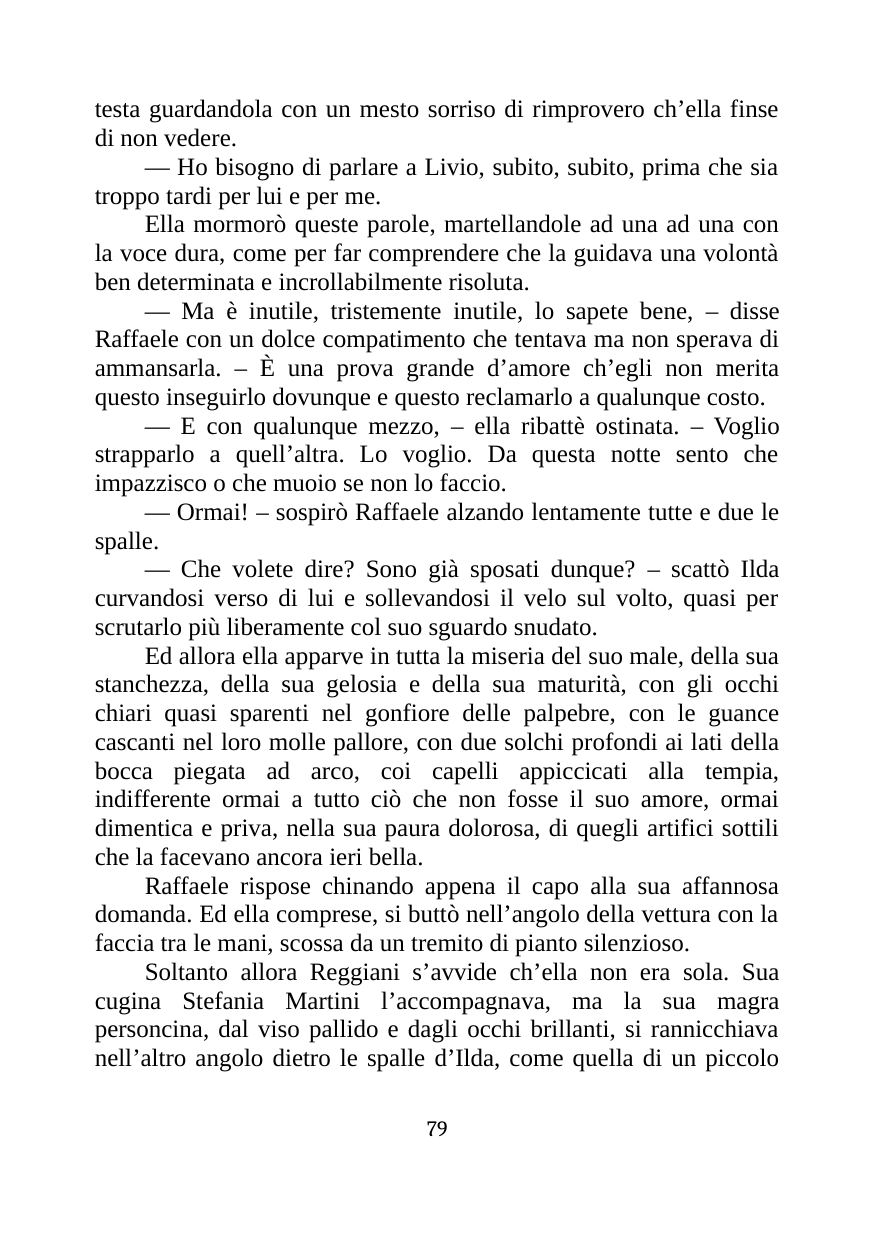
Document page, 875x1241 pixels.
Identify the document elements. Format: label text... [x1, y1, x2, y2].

text testa guardandola con un mesto sorriso di rimprovero ch’ella finse di non vedere. [94, 94, 779, 152]
text — Ormai! – sospirò Raffaele alzando lentamente tutte e due le spalle. [94, 497, 779, 554]
text Soltanto allora Reggiani s’avvide ch’ella non era sola. Sua cugina Stefania Martini l’accompagnava, ma la sua magra personcina, dal viso pallido e dagli occhi brillanti, si rannicchiava nell’altro angolo dietro le spalle d’Ilda, come quella di un piccolo [94, 957, 779, 1072]
text Raffaele rispose chinando appena il capo alla sua affannosa domanda. Ed ella comprese, si buttò nell’angolo della vettura con la faccia tra le mani, scossa da un tremito di pianto silenzioso. [94, 871, 779, 957]
text — Ma è inutile, tristemente inutile, lo sapete bene, – disse Raffaele con un dolce compatimento che tentava ma non sperava di ammansarla. – È una prova grande d’amore ch’egli non merita questo inseguirlo dovunque e questo reclamarlo a qualunque costo. [94, 296, 779, 411]
text — Ho bisogno di parlare a Livio, subito, subito, prima che sia troppo tardi per lui e per me. [94, 152, 779, 209]
text — Che volete dire? Sono già sposati dunque? – scattò Ilda curvandosi verso di lui e sollevandosi il velo sul volto, quasi per scrutarlo più liberamente col suo sguardo snudato. [94, 554, 779, 641]
text — E con qualunque mezzo, – ella ribattè ostinata. – Voglio strapparlo a quell’altra. Lo voglio. Da questa notte sento che impazzisco o che muoio se non lo faccio. [94, 411, 779, 497]
text Ed allora ella apparve in tutta la miseria del suo male, della sua stanchezza, della sua gelosia e della sua maturità, con gli occhi chiari quasi sparenti nel gonfiore delle palpebre, con le guance cascanti nel loro molle pallore, con due solchi profondi ai lati della bocca piegata ad arco, coi capelli appiccicati alla tempia, indifferente ormai a tutto ciò che non fosse il suo amore, ormai dimentica e priva, nella sua paura dolorosa, di quegli artifici sottili che la facevano ancora ieri bella. [94, 641, 779, 871]
text Ella mormorò queste parole, martellandole ad una ad una con la voce dura, come per far comprendere che la guidava una volontà ben determinata e incrollabilmente risoluta. [94, 209, 779, 296]
